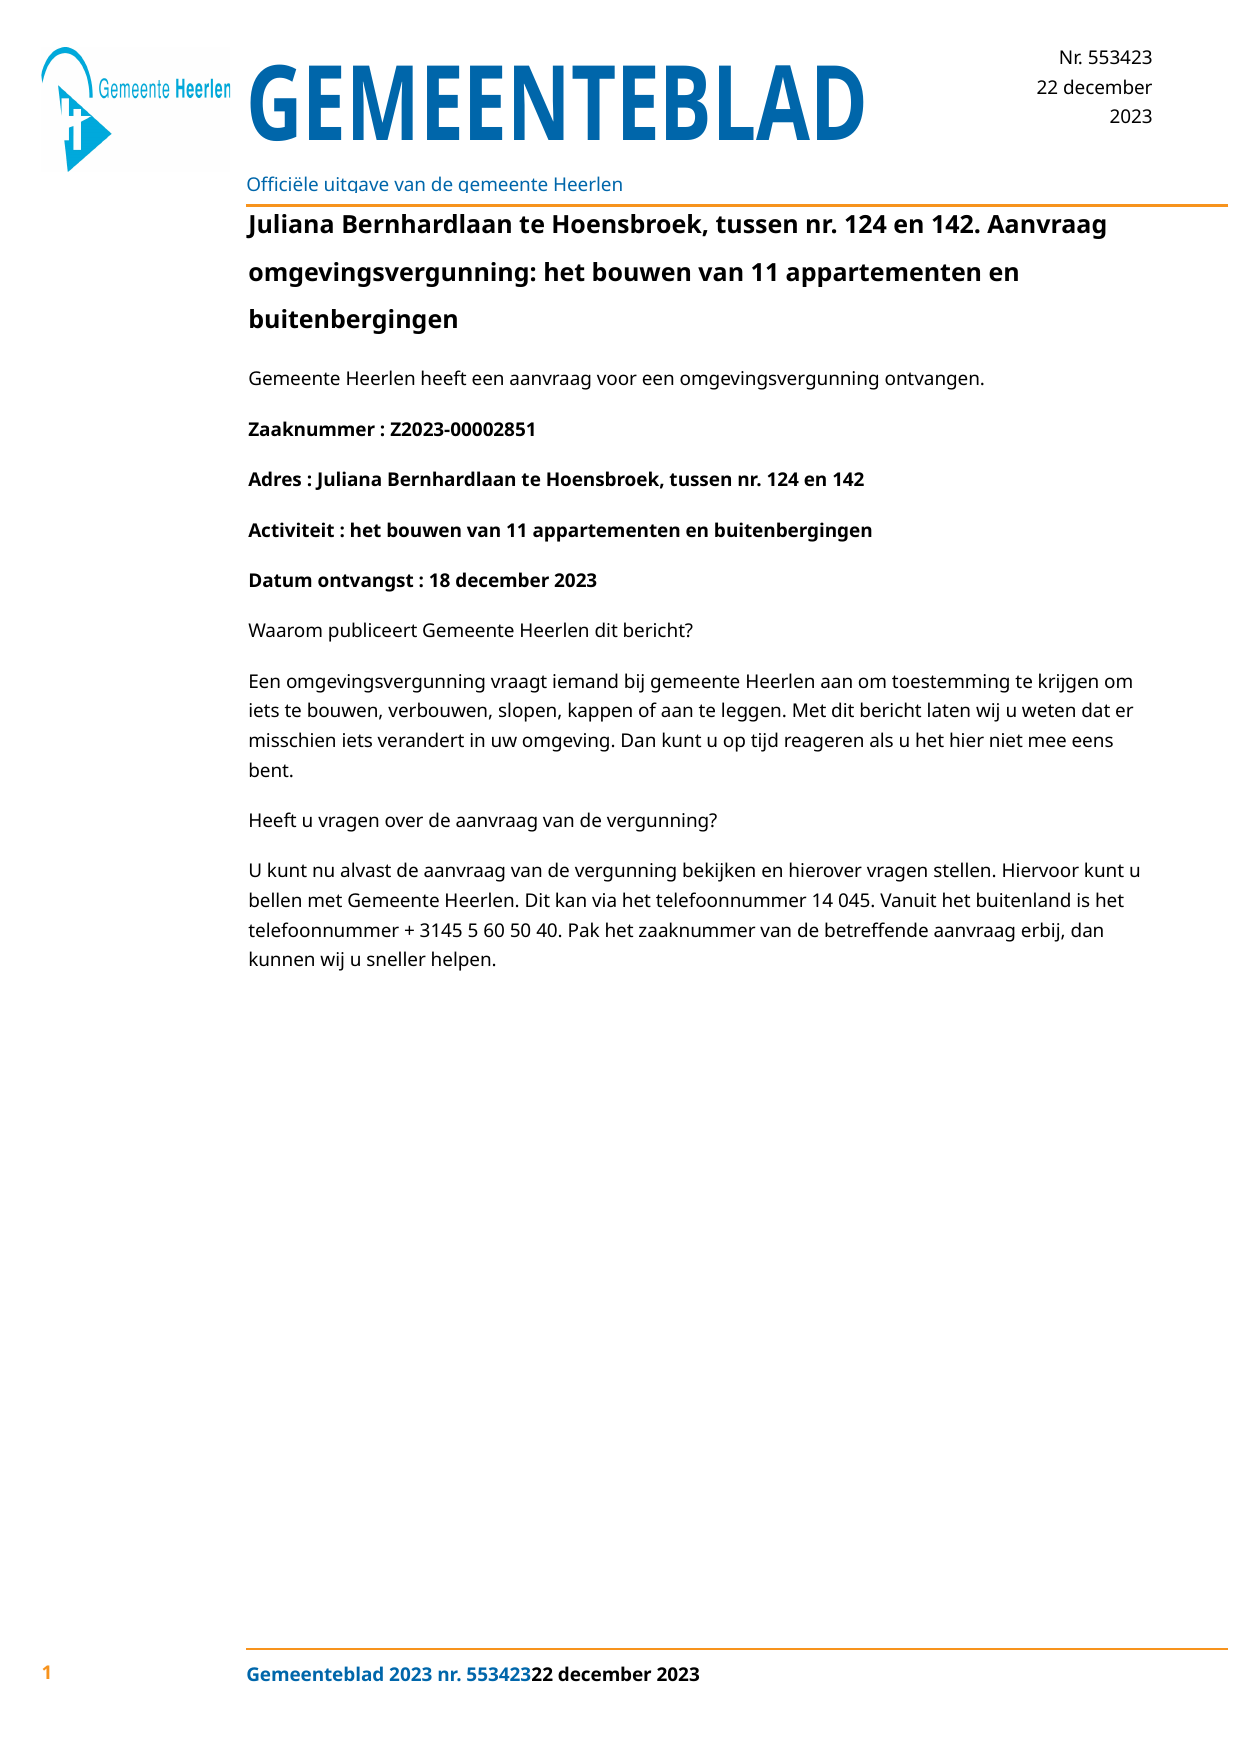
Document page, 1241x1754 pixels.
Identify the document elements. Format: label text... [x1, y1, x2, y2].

text Datum ontvangst : 18 december 2023 [248, 567, 1152, 593]
text Juliana Bernhardlaan te Hoensbroek, tussen nr. 124 en 142. Aanvraag omgevingsvergunning: het bouwen van 11 appartementen en buitenbergingen [248, 207, 1152, 336]
text Zaaknummer : Z2023-00002851 [248, 416, 1152, 442]
picture [41, 47, 59, 70]
picture [41, 47, 231, 172]
text Heeft u vragen over de aanvraag van de vergunning? [248, 807, 1152, 833]
text Adres : Juliana Bernhardlaan te Hoensbroek, tussen nr. 124 en 142 [248, 466, 1152, 492]
text Activiteit : het bouwen van 11 appartementen en buitenbergingen [248, 517, 1152, 542]
text Waarom publiceert Gemeente Heerlen dit bericht? [248, 618, 1152, 643]
text Een omgevingsvergunning vraagt iemand bij gemeente Heerlen aan om toestemming te krijgen om iets te bouwen, verbouwen, slopen, kappen of aan te leggen. Met dit bericht laten wij u weten dat er misschien iets verandert in uw omgeving. Dan kunt u op tijd reageren als u het hier niet mee eens bent. [248, 668, 1152, 782]
text U kunt nu alvast de aanvraag van de vergunning bekijken en hierover vragen stellen. Hiervoor kunt u bellen met Gemeente Heerlen. Dit kan via het telefoonnummer 14 045. Vanuit het buitenland is het telefoonnummer + 3145 5 60 50 40. Pak het zaaknummer van de betreffende aanvraag erbij, dan kunnen wij u sneller helpen. [248, 858, 1152, 972]
text Gemeente Heerlen heeft een aanvraag voor een omgevingsvergunning ontvangen. [248, 366, 1152, 391]
